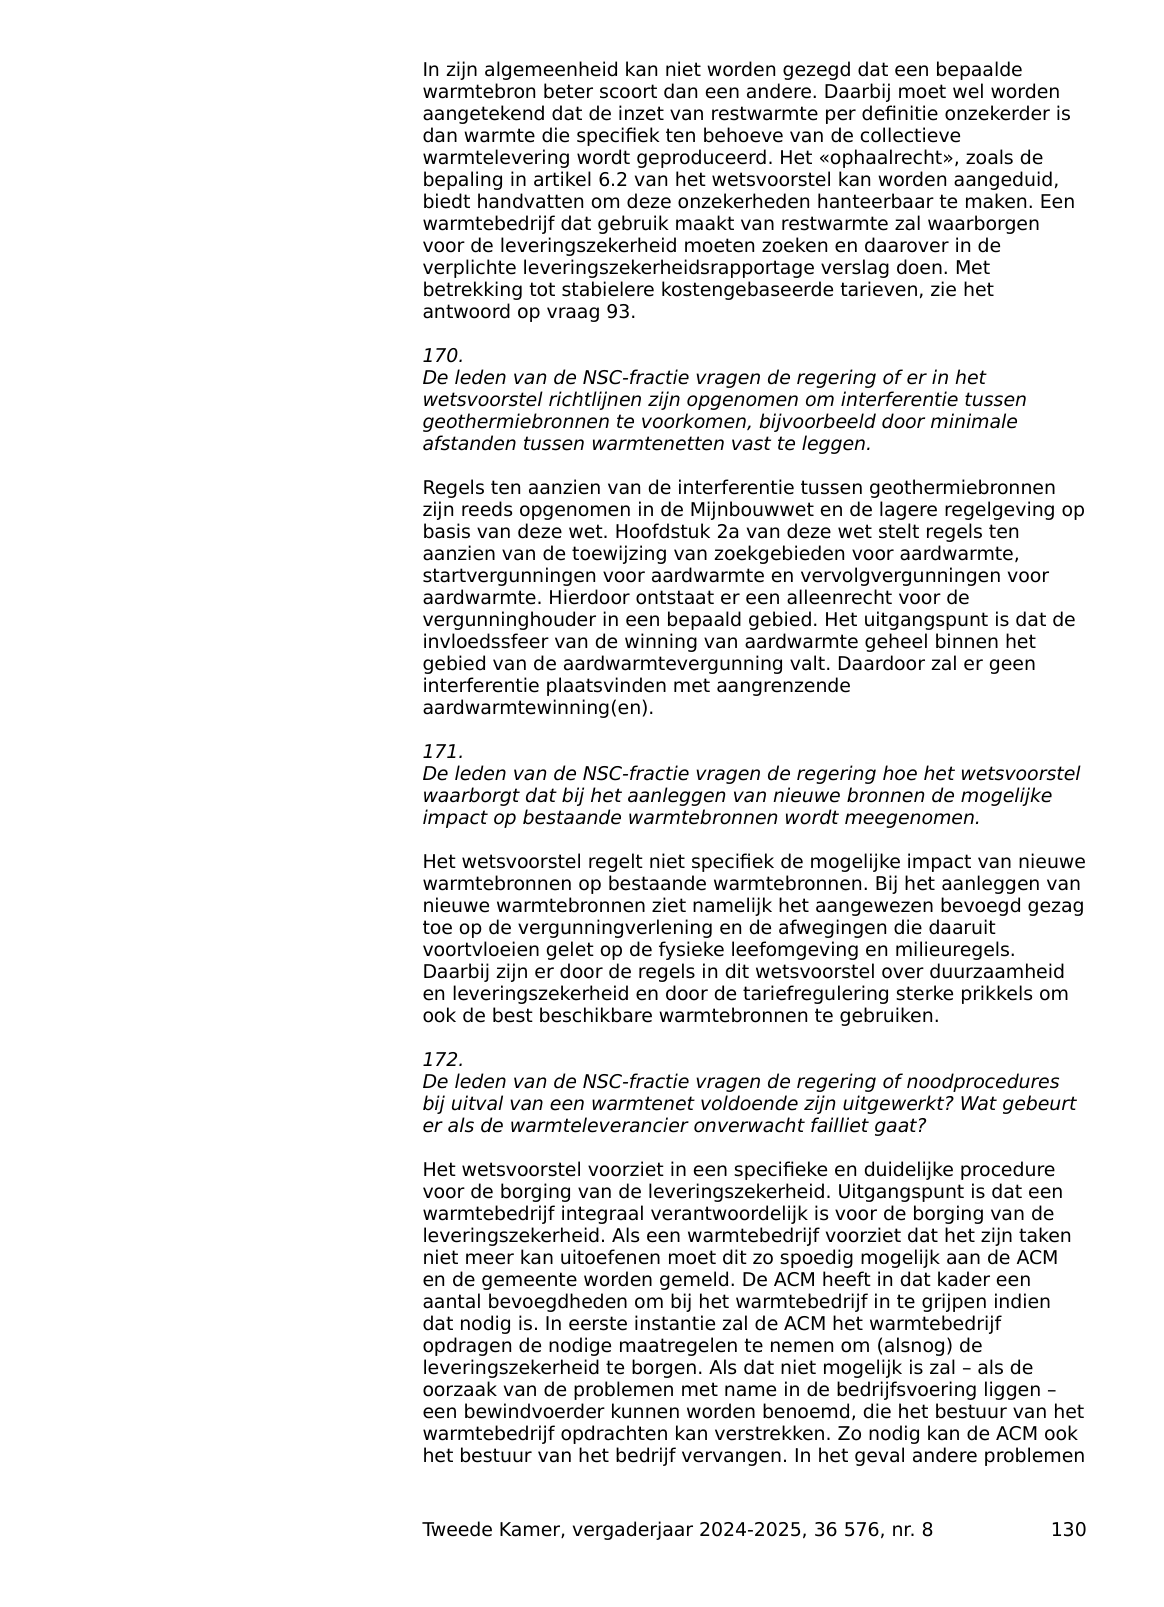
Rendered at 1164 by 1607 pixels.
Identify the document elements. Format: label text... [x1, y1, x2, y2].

text De leden van de NSC-fractie vragen de regering hoe het wetsvoorstel waarborgt dat bij het aanleggen van nieuwe bronnen de mogelijke impact op bestaande warmtebronnen wordt meegenomen. [422, 763, 1087, 829]
text Regels ten aanzien van de interferentie tussen geothermiebronnen zijn reeds opgenomen in de Mijnbouwwet en de lagere regelgeving op basis van deze wet. Hoofdstuk 2a van deze wet stelt regels ten aanzien van de toewijzing van zoekgebieden voor aardwarmte, startvergunningen voor aardwarmte en vervolgvergunningen voor aardwarmte. Hierdoor ontstaat er een alleenrecht voor de vergunninghouder in een bepaald gebied. Het uitgangspunt is dat de invloedssfeer van de winning van aardwarmte geheel binnen het gebied van de aardwarmtevergunning valt. Daardoor zal er geen interferentie plaatsvinden met aangrenzende aardwarmtewinning(en). [422, 477, 1087, 719]
text Het wetsvoorstel voorziet in een specifieke en duidelijke procedure voor de borging van de leveringszekerheid. Uitgangspunt is dat een warmtebedrijf integraal verantwoordelijk is voor de borging van de leveringszekerheid. Als een warmtebedrijf voorziet dat het zijn taken niet meer kan uitoefenen moet dit zo spoedig mogelijk aan de ACM en de gemeente worden gemeld. De ACM heeft in dat kader een aantal bevoegdheden om bij het warmtebedrijf in te grijpen indien dat nodig is. In eerste instantie zal de ACM het warmtebedrijf opdragen de nodige maatregelen te nemen om (alsnog) de leveringszekerheid te borgen. Als dat niet mogelijk is zal – als de oorzaak van de problemen met name in de bedrijfsvoering liggen – een bewindvoerder kunnen worden benoemd, die het bestuur van het warmtebedrijf opdrachten kan verstrekken. Zo nodig kan de ACM ook het bestuur van het bedrijf vervangen. In het geval andere problemen [422, 1159, 1087, 1467]
text 170. [422, 345, 1087, 367]
text Het wetsvoorstel regelt niet specifiek de mogelijke impact van nieuwe warmtebronnen op bestaande warmtebronnen. Bij het aanleggen van nieuwe warmtebronnen ziet namelijk het aangewezen bevoegd gezag toe op de vergunningverlening en de afwegingen die daaruit voortvloeien gelet op de fysieke leefomgeving en milieuregels. Daarbij zijn er door de regels in dit wetsvoorstel over duurzaamheid en leveringszekerheid en door de tariefregulering sterke prikkels om ook de best beschikbare warmtebronnen te gebruiken. [422, 851, 1087, 1027]
text In zijn algemeenheid kan niet worden gezegd dat een bepaalde warmtebron beter scoort dan een andere. Daarbij moet wel worden aangetekend dat de inzet van restwarmte per definitie onzekerder is dan warmte die specifiek ten behoeve van de collectieve warmtelevering wordt geproduceerd. Het «ophaalrecht», zoals de bepaling in artikel 6.2 van het wetsvoorstel kan worden aangeduid, biedt handvatten om deze onzekerheden hanteerbaar te maken. Een warmtebedrijf dat gebruik maakt van restwarmte zal waarborgen voor de leveringszekerheid moeten zoeken en daarover in de verplichte leveringszekerheidsrapportage verslag doen. Met betrekking tot stabielere kostengebaseerde tarieven, zie het antwoord op vraag 93. [422, 59, 1087, 323]
text 172. [422, 1049, 1087, 1071]
text De leden van de NSC-fractie vragen de regering of noodprocedures bij uitval van een warmtenet voldoende zijn uitgewerkt? Wat gebeurt er als de warmteleverancier onverwacht failliet gaat? [422, 1071, 1087, 1137]
text De leden van de NSC-fractie vragen de regering of er in het wetsvoorstel richtlijnen zijn opgenomen om interferentie tussen geothermiebronnen te voorkomen, bijvoorbeeld door minimale afstanden tussen warmtenetten vast te leggen. [422, 367, 1087, 455]
text 171. [422, 741, 1087, 763]
